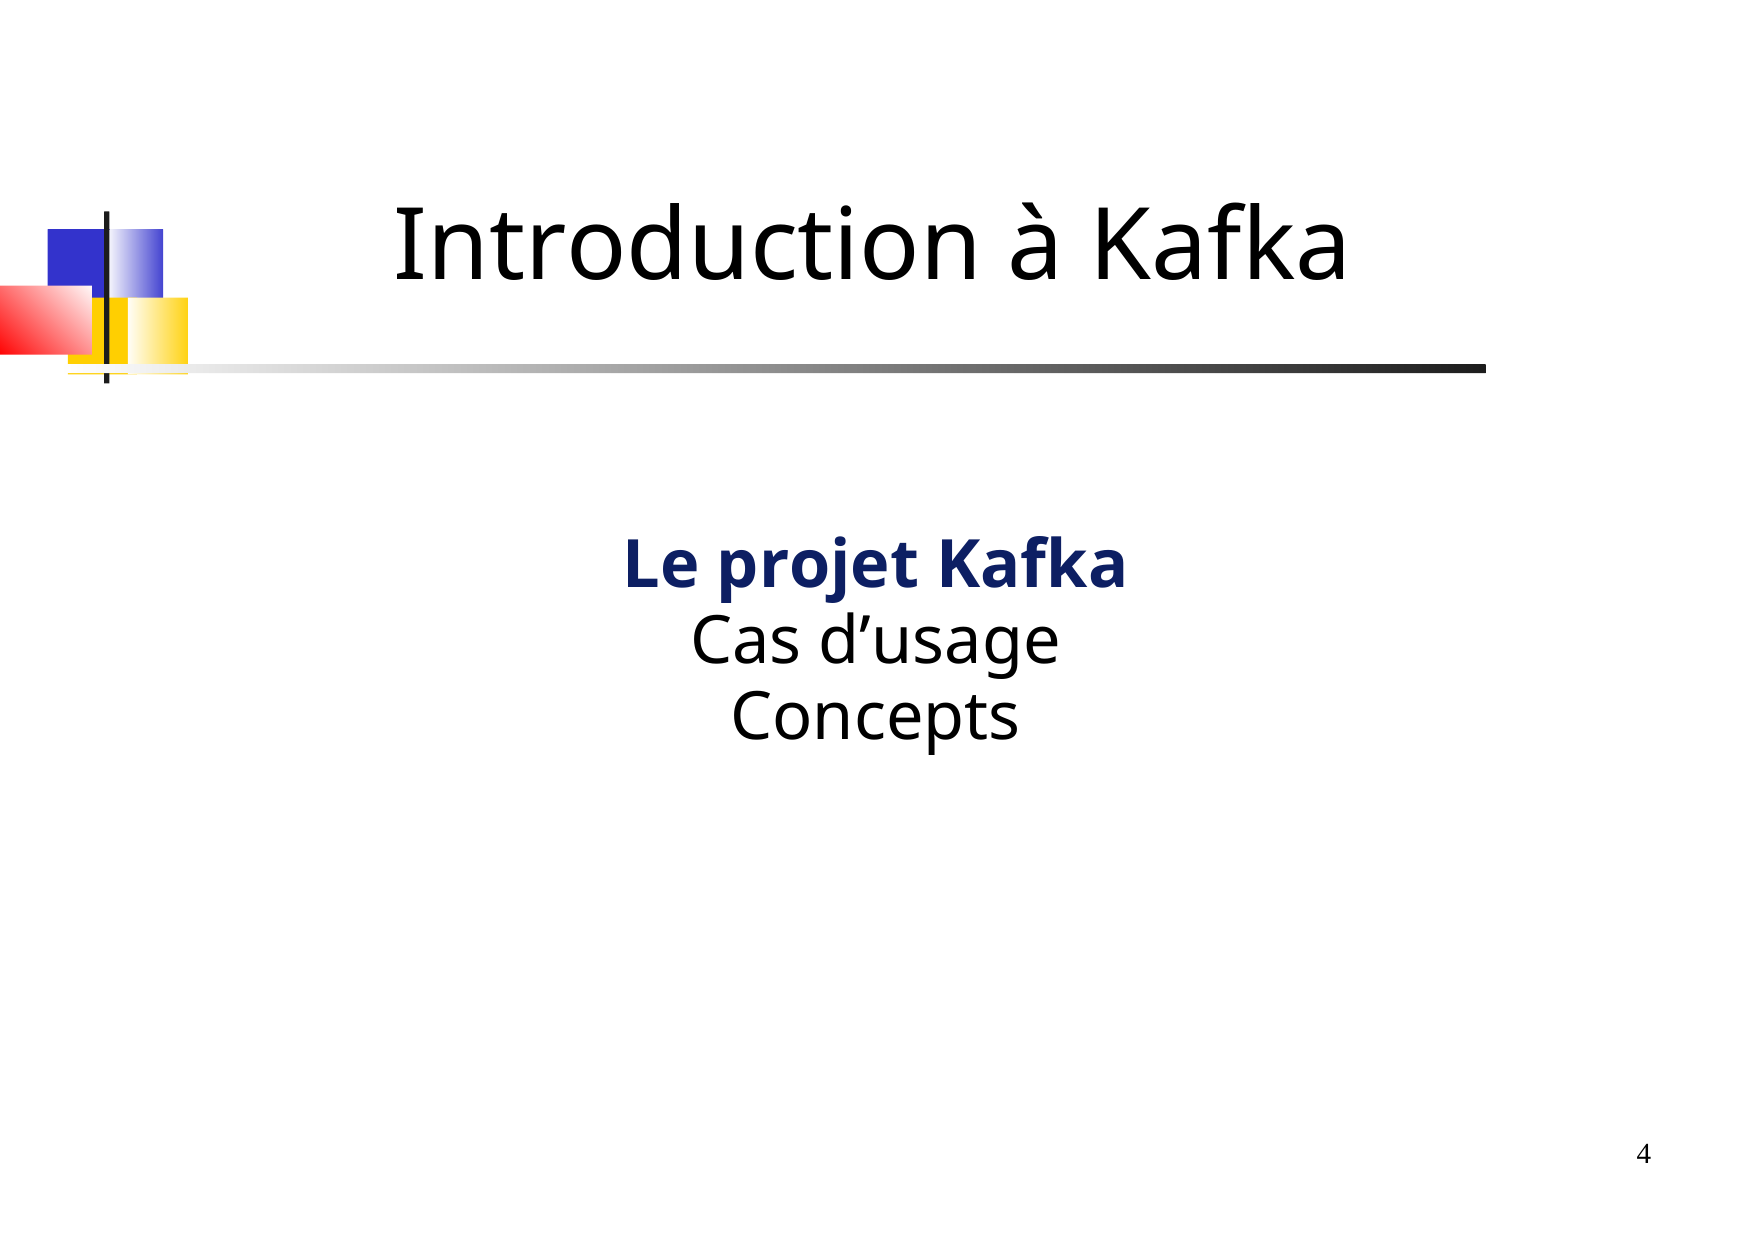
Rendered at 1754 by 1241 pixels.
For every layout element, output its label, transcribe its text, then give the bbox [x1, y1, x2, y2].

subtitle Le projet Kafka Cas d’usage Concepts [179, 371, 1567, 1091]
title Introduction à Kafka [179, 139, 1567, 351]
